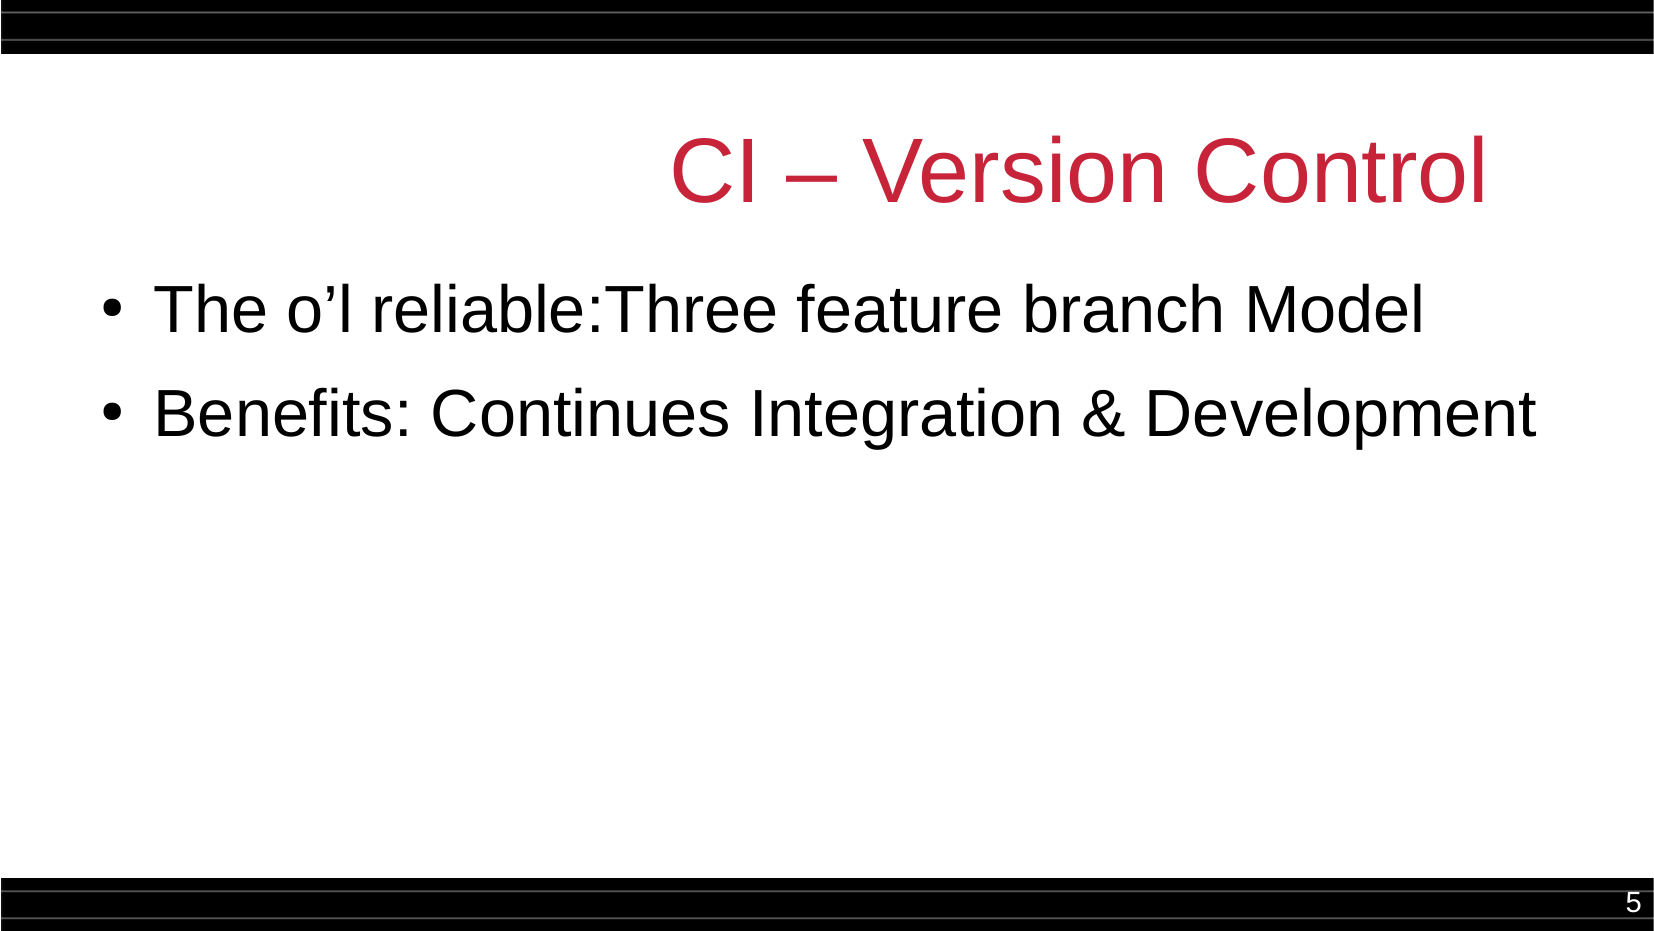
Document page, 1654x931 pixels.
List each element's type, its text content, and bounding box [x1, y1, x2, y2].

picture [1, 878, 1654, 931]
picture [1, 0, 1654, 54]
title CI – Version Control [82, 92, 1571, 249]
list The o’l reliable:Three feature branch Model Benefits: Continues Integration & Development [82, 271, 1571, 758]
